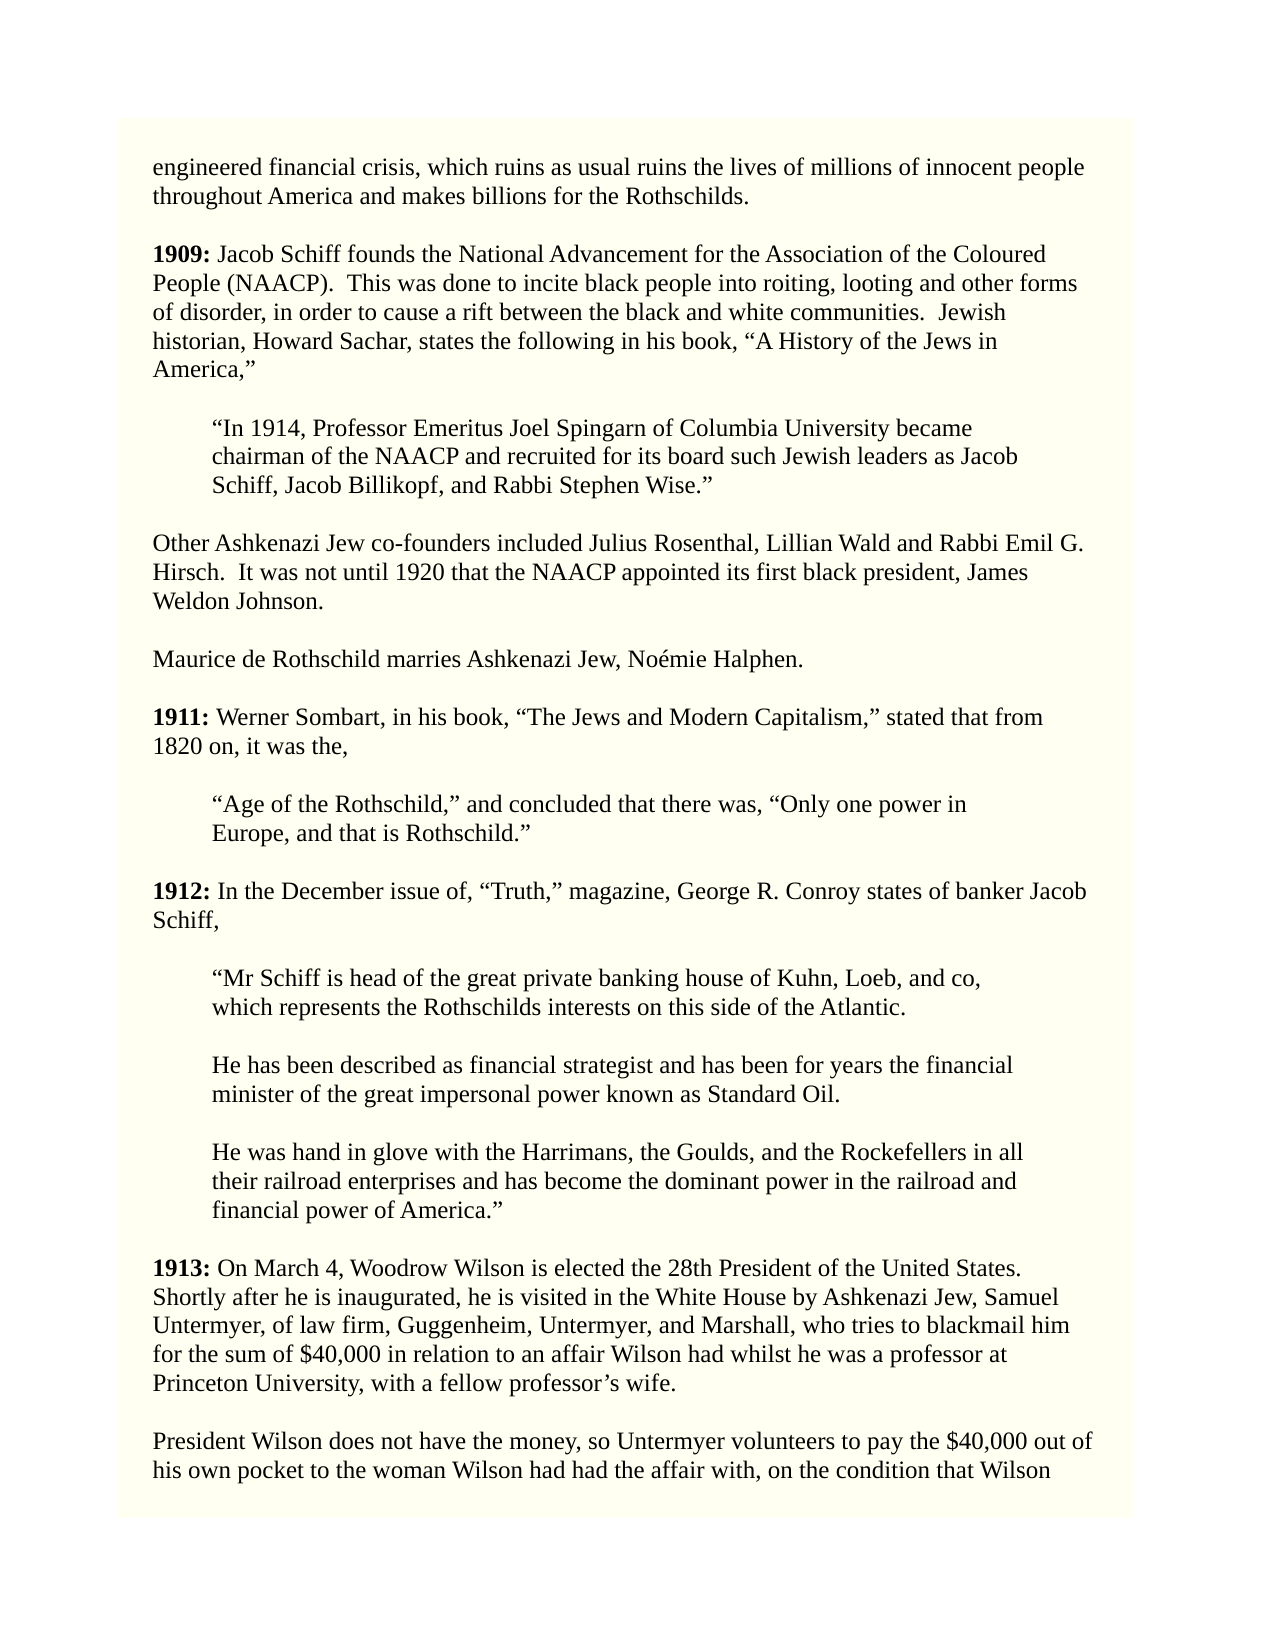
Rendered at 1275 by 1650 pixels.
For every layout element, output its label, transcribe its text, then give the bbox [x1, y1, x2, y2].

table_header engineered financial crisis, which ruins as usual ruins the lives of millions of innocent people throughout America and makes billions for the Rothschilds. 1909: Jacob Schiff founds the National Advancement for the Association of the Coloured People (NAACP). This was done to incite black people into roiting, looting and other forms of disorder, in order to cause a rift between the black and white communities. Jewish historian, Howard Sachar, states the following in his book, “A History of the Jews in America,” “In 1914, Professor Emeritus Joel Spingarn of Columbia University became chairman of the NAACP and recruited for its board such Jewish leaders as Jacob Schiff, Jacob Billikopf, and Rabbi Stephen Wise.” Other Ashkenazi Jew co-founders included Julius Rosenthal, Lillian Wald and Rabbi Emil G. Hirsch. It was not until 1920 that the NAACP appointed its first black president, James Weldon Johnson. Maurice de Rothschild marries Ashkenazi Jew, Noémie Halphen. 1911: Werner Sombart, in his book, “The Jews and Modern Capitalism,” stated that from 1820 on, it was the, “Age of the Rothschild,” and concluded that there was, “Only one power in Europe, and that is Rothschild.” 1912: In the December issue of, “Truth,” magazine, George R. Conroy states of banker Jacob Schiff, “Mr Schiff is head of the great private banking house of Kuhn, Loeb, and co, which represents the Rothschilds interests on this side of the Atlantic. He has been described as financial strategist and has been for years the financial minister of the great impersonal power known as Standard Oil. He was hand in glove with the Harrimans, the Goulds, and the Rockefellers in all their railroad enterprises and has become the dominant power in the railroad and financial power of America.” 1913: On March 4, Woodrow Wilson is elected the 28th President of the United States. Shortly after he is inaugurated, he is visited in the White House by Ashkenazi Jew, Samuel Untermyer, of law firm, Guggenheim, Untermyer, and Marshall, who tries to blackmail him for the sum of $40,000 in relation to an affair Wilson had whilst he was a professor at Princeton University, with a fellow professor’s wife. President Wilson does not have the money, so Untermyer volunteers to pay the $40,000 out of his own pocket to the woman Wilson had had the affair with, on the condition that Wilson [118, 118, 1134, 1518]
